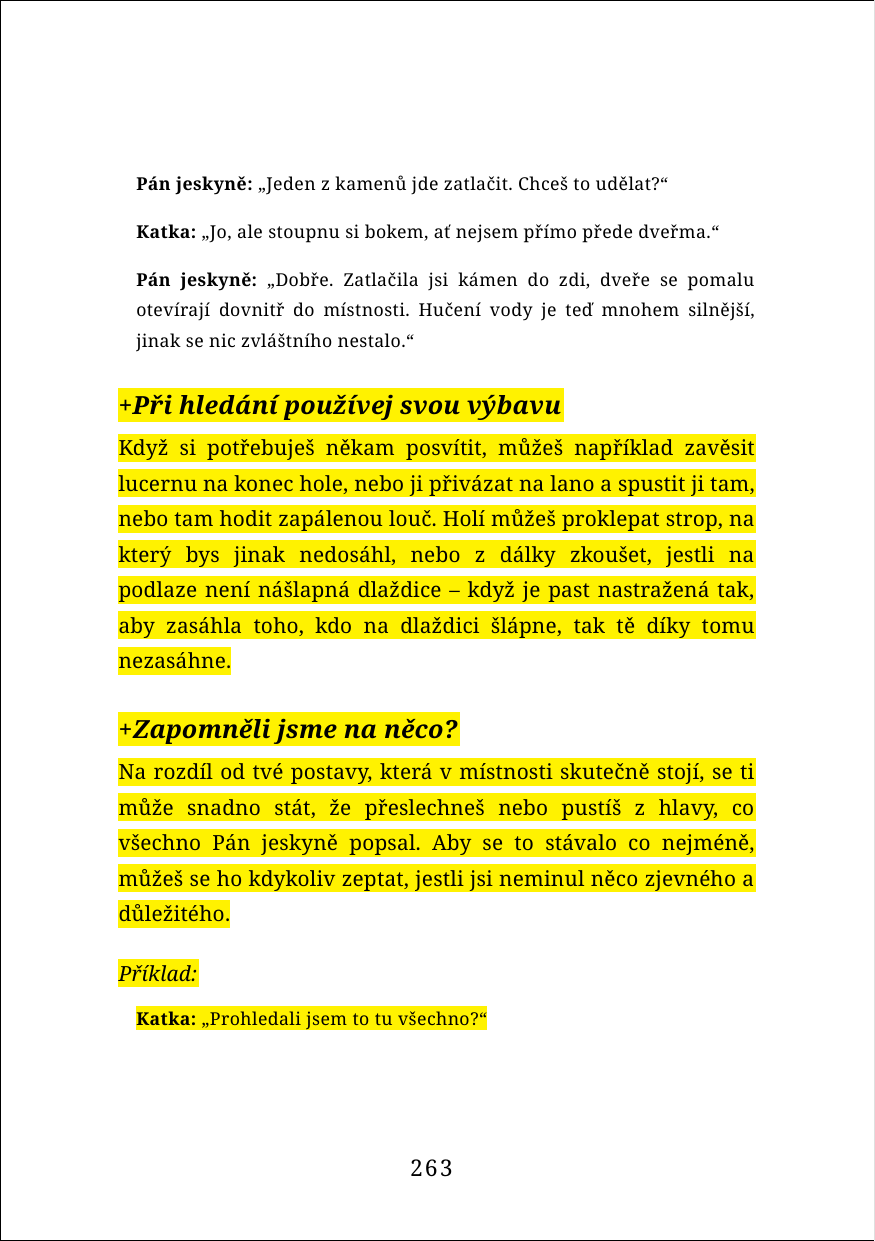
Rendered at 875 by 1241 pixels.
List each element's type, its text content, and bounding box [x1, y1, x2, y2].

text Příklad: [118, 959, 756, 987]
text Na rozdíl od tvé postavy, která v místnosti skutečně stojí, se ti může snadno stát, že přeslechneš nebo pustíš z hlavy, co všechno Pán jeskyně popsal. Aby se to stávalo co nejméně, můžeš se ho kdykoliv zeptat, jestli jsi neminul něco zjevného a důležitého. [118, 757, 756, 928]
text Pán jeskyně: „Jeden z kamenů jde zatlačit. Chceš to udělat?“ [136, 172, 756, 196]
text Když si potřebuješ někam posvítit, můžeš například zavěsit lucernu na konec hole, nebo ji přivázat na lano a spustit ji tam, nebo tam hodit zapálenou louč. Holí můžeš proklepat strop, na který bys jinak nedosáhl, nebo z dálky zkoušet, jestli na podlaze není nášlapná dlaždice – když je past nastražená tak, aby zasáhla toho, kdo na dlaždici šlápne, tak tě díky tomu nezasáhne. [118, 433, 756, 675]
text Katka: „Prohledali jsem to tu všechno?“ [136, 1006, 756, 1030]
text Pán jeskyně: „Dobře. Zatlačila jsi kámen do zdi, dveře se pomalu otevírají dovnitř do místnosti. Hučení vody je teď mnohem silnější, jinak se nic zvláštního nestalo.“ [136, 268, 756, 352]
text Katka: „Jo, ale stoupnu si bokem, ať nejsem přímo přede dveřma.“ [136, 220, 756, 244]
subtitle +Při hledání používej svou výbavu [118, 388, 756, 422]
subtitle +Zapomněli jsme na něco? [118, 712, 756, 746]
